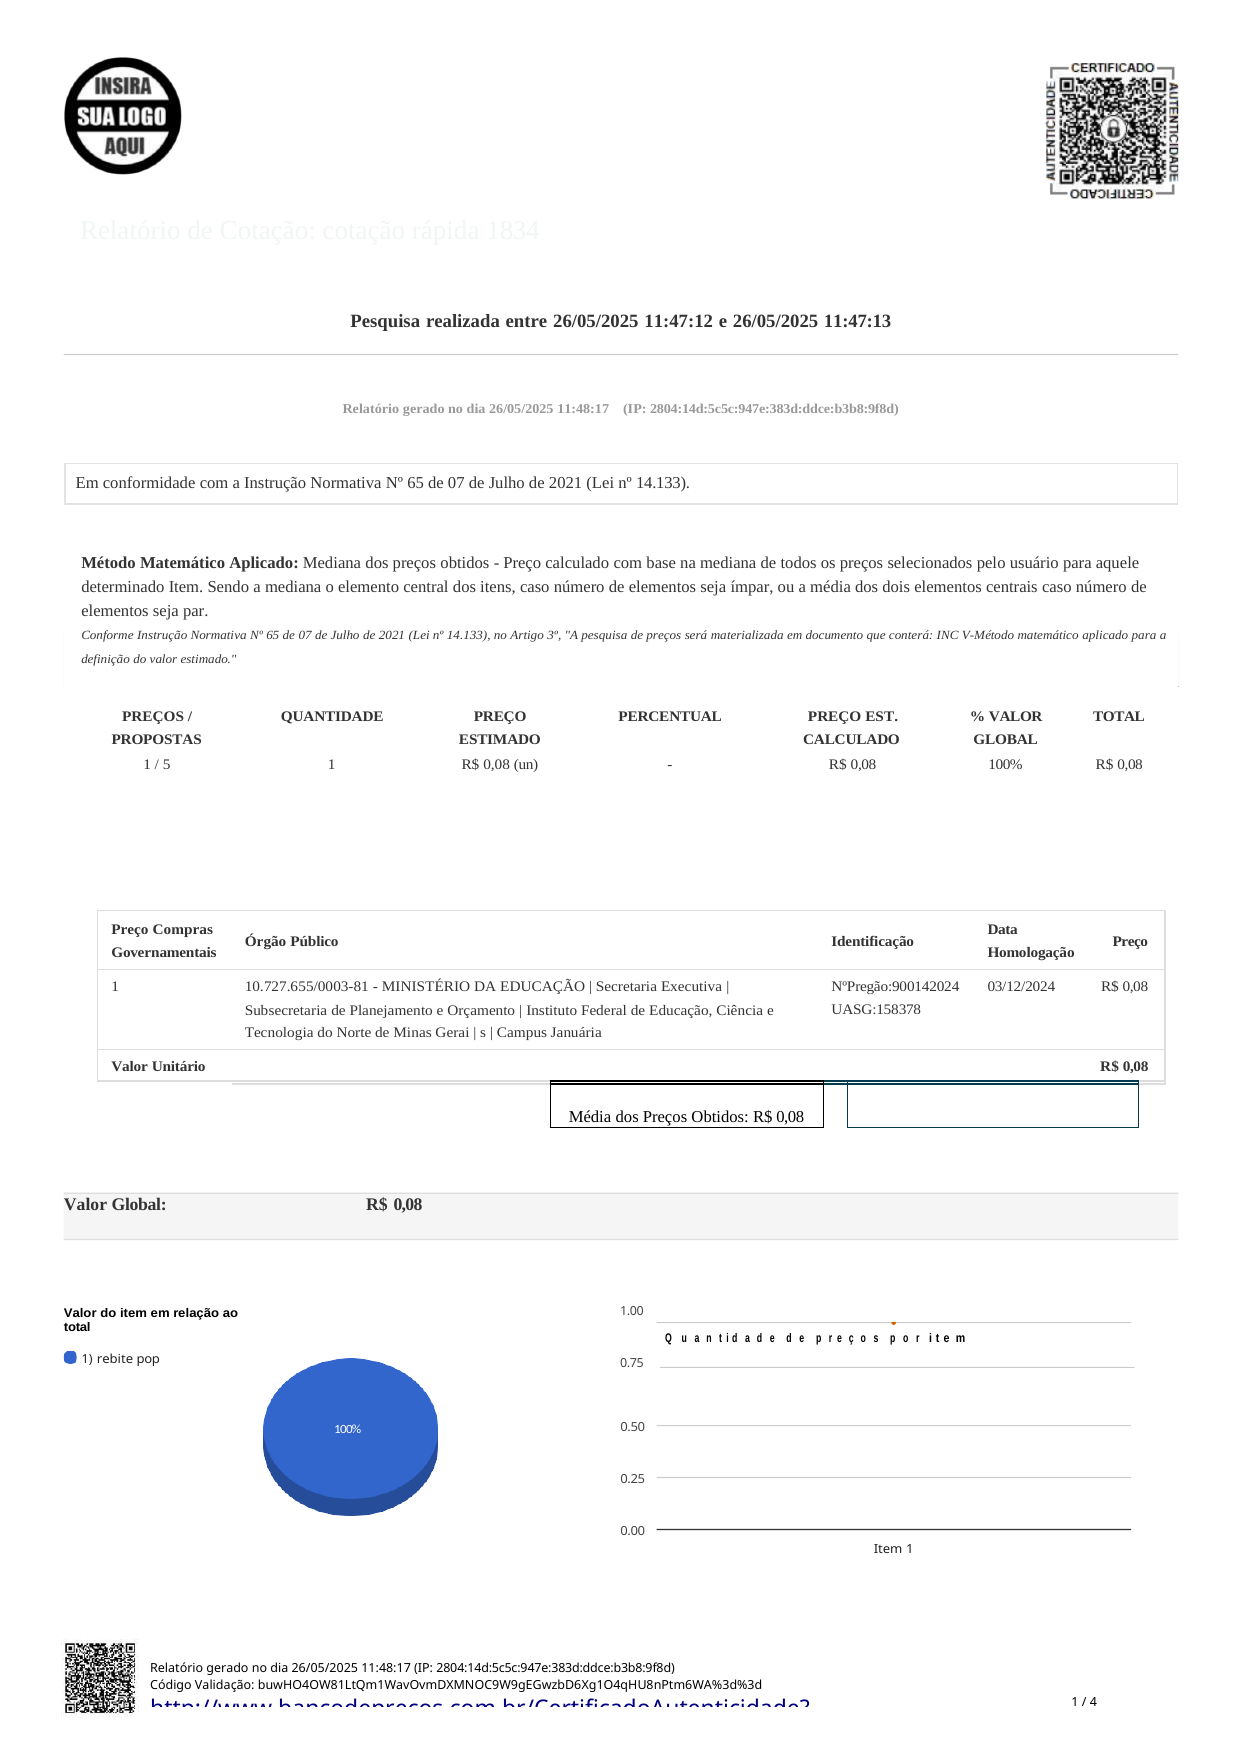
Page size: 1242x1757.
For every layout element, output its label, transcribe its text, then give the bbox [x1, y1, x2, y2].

text [97, 1470, 278, 1487]
text Relatório de Cotação: cotação rápida 1834 [80, 214, 1178, 246]
text [97, 1418, 264, 1435]
table_cell R$ 0,08 [1088, 970, 1164, 1049]
table_header QUANTIDADE [241, 689, 422, 751]
text Conforme Instrução Normativa Nº 65 de 07 de Julho de 2021 (Lei nº 14.133), no Artigo 3º, "A pesquisa de preços será materializada em documento que conterá: INC V-Método matemático aplicado para a definição do valor estimado." [81, 628, 1178, 666]
text QQuuaannttiiddaaddee ddee pprreeççooss ppoorr iitteemm [665, 1326, 1183, 1346]
text 0.00 [97, 1522, 1168, 1539]
table_header PREÇO ESTIMADO [422, 689, 580, 751]
table_cell Valor Unitário [98, 1050, 232, 1080]
table_header PREÇO EST. CALCULADO [763, 689, 936, 751]
table_cell [1139, 1085, 1165, 1126]
table_cell R$ 0,08 [1068, 751, 1179, 789]
text Em conformidade com a Instrução Normativa Nº 65 de 07 de Julho de 2021 (Lei nº 14.133). [75, 473, 1177, 492]
table_cell - [580, 751, 763, 789]
table_cell Mediana dos Preços Obtidos: R$ 0,08 [848, 1085, 1138, 1126]
table_header Data Homologação [975, 911, 1088, 968]
text Pesquisa realizada entre 26/05/2025 11:47:12 e 26/05/2025 11:47:13 [97, 310, 1144, 332]
text Item 1 [605, 1541, 1182, 1558]
table_cell [824, 1085, 847, 1126]
table_cell 1 [241, 751, 422, 789]
table_header Identificação [823, 911, 975, 968]
table_cell 100% [936, 751, 1068, 789]
list rebite pop [81, 1350, 267, 1367]
table_cell [97, 1082, 550, 1126]
text 0.50 [438, 1418, 1168, 1435]
table_cell [232, 1050, 823, 1080]
table_header Preço [1088, 911, 1164, 968]
table_cell 1 / 5 [65, 751, 241, 789]
text 0.75 [620, 1354, 645, 1371]
text Relatório gerado no dia 26/05/2025 11:48:17 (IP: 2804:14d:5c5c:947e:383d:ddce:b3b8:9f8d) [97, 401, 1144, 417]
table_cell NºPregão:900142024 UASG:158378 [823, 970, 975, 1049]
text Valor do item em relação ao total [64, 1306, 267, 1334]
table_cell Média dos Preços Obtidos: R$ 0,08 [551, 1109, 823, 1126]
table_header Órgão Público [232, 911, 823, 968]
table_cell R$ 0,08 (un) [422, 751, 580, 789]
table_header Preço Compras Governamentais [98, 911, 232, 968]
table_header PREÇOS / PROPOSTAS [65, 689, 241, 751]
text 1.00 [620, 1302, 645, 1319]
table_cell 1 [98, 970, 232, 1049]
text 0.25 [423, 1470, 1168, 1487]
table_cell 10.727.655/0003-81 - MINISTÉRIO DA EDUCAÇÃO | Secretaria Executiva | Subsecretaria de Planejamento e Orçamento | Instituto Federal de Educação, Ciência e Tecnologia do Norte de Minas Gerai | s | Campus Januária [232, 970, 823, 1049]
table_cell R$ 0,08 [763, 751, 936, 789]
table_header % VALOR GLOBAL [936, 689, 1068, 751]
table_cell [975, 1050, 1088, 1080]
table_header TOTAL [1068, 687, 1179, 751]
table_header PERCENTUAL [580, 689, 763, 751]
table_cell [823, 1050, 975, 1080]
table_cell 03/12/2024 [975, 970, 1088, 1049]
text Método Matemático Aplicado: Mediana dos preços obtidos - Preço calculado com base na mediana de todos os preços selecionados pelo usuário para aquele determinado Item. Sendo a mediana o elemento central dos itens, caso número de elementos seja ímpar, ou a média dos dois elementos centrais caso número de elementos seja par. [81, 553, 1178, 619]
table_cell R$ 0,08 [1088, 1050, 1164, 1080]
